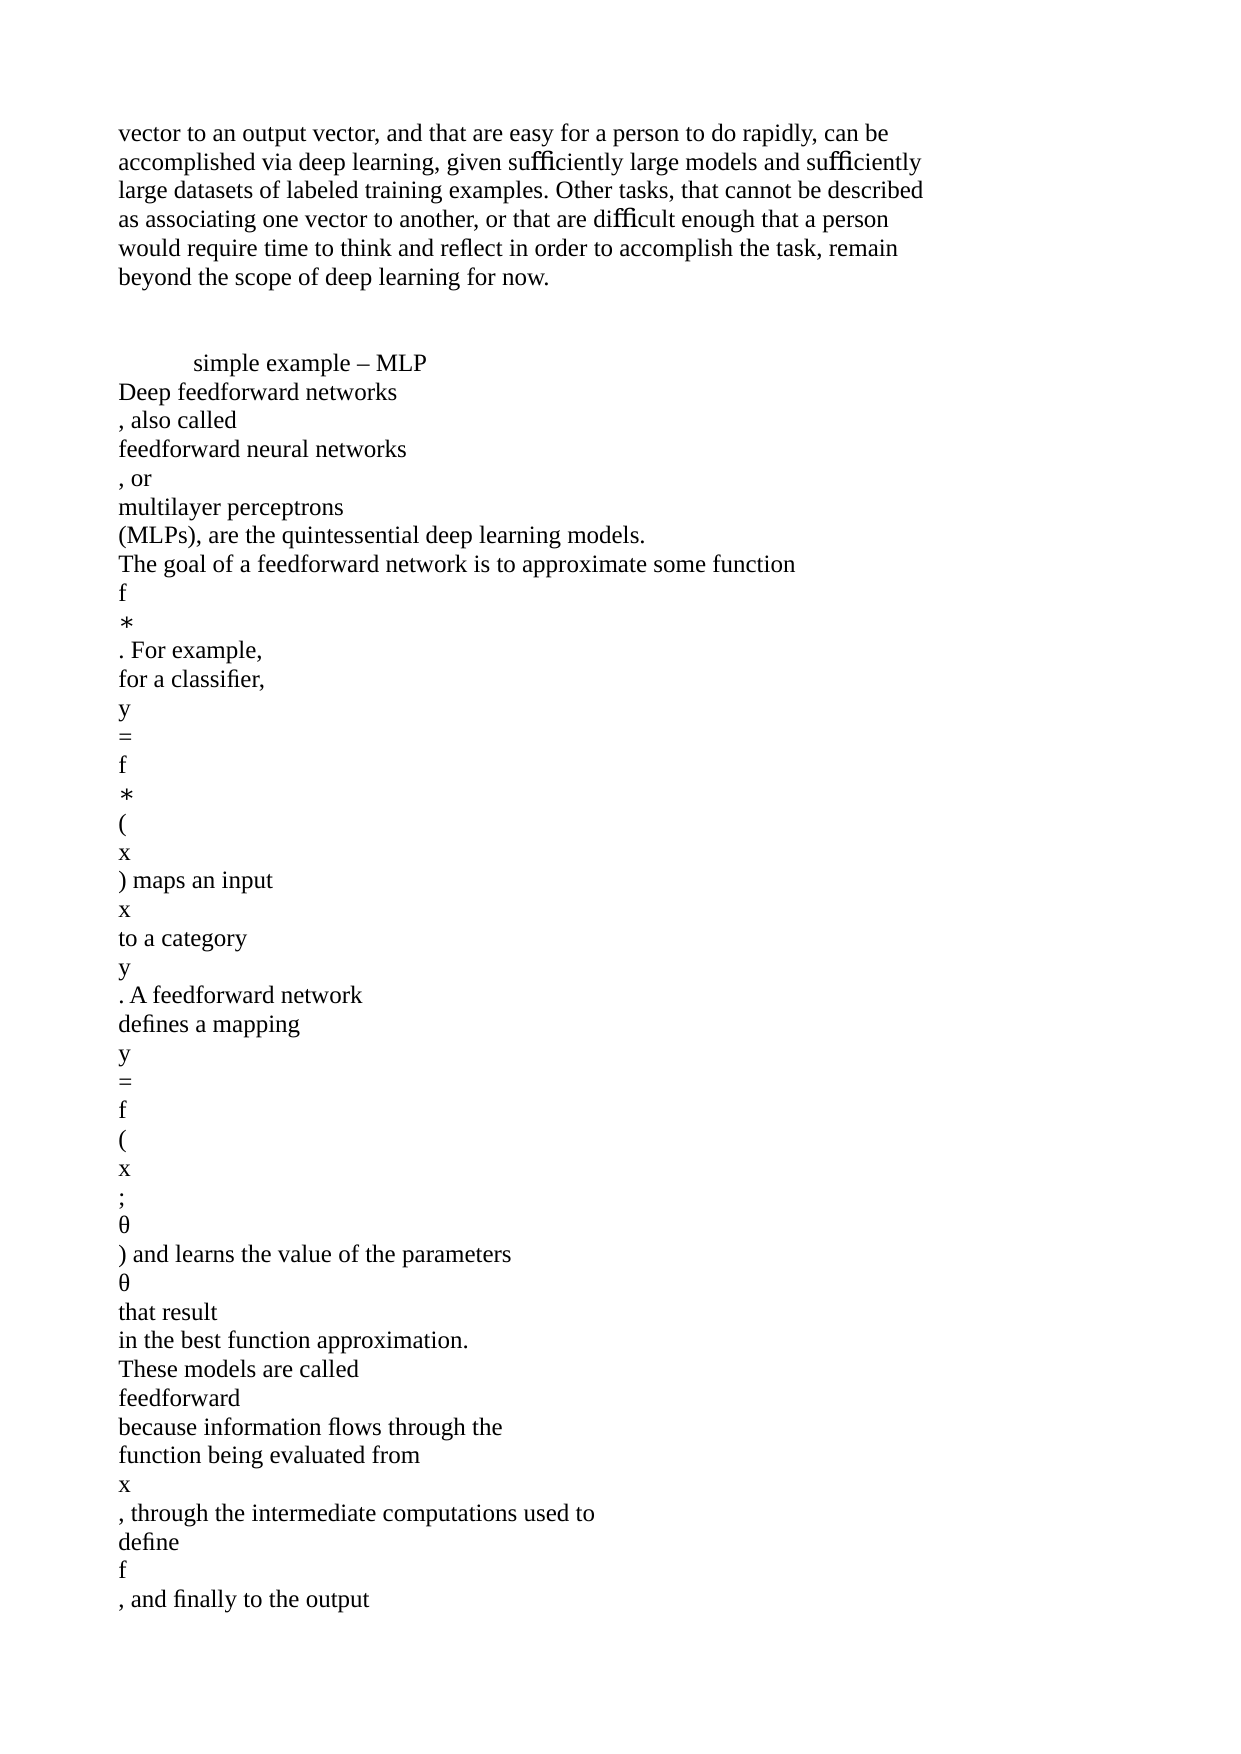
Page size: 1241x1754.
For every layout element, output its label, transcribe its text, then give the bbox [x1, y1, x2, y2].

text to a category [118, 923, 1122, 952]
text simple example – MLP [118, 348, 1122, 377]
text , and ﬁnally to the output [118, 1584, 1122, 1613]
text The goal of a feedforward network is to approximate some function [118, 549, 1122, 578]
text , also called [118, 405, 1122, 434]
text . For example, [118, 635, 1122, 664]
text x [118, 1153, 1122, 1182]
text beyond the scope of deep learning for now. [118, 262, 1122, 291]
text large datasets of labeled training examples. Other tasks, that cannot be described [118, 176, 1122, 204]
text feedforward [118, 1383, 1122, 1412]
text f [118, 578, 1122, 607]
text multilayer perceptrons [118, 492, 1122, 520]
text ) and learns the value of the parameters [118, 1239, 1122, 1268]
text y [118, 952, 1122, 980]
text θ [118, 1268, 1122, 1297]
text in the best function approximation. [118, 1325, 1122, 1354]
text θ [118, 1210, 1122, 1239]
text (MLPs), are the quintessential deep learning models. [118, 520, 1122, 549]
text x [118, 894, 1122, 923]
text f [118, 1095, 1122, 1124]
text ∗ [118, 779, 1122, 808]
text that result [118, 1297, 1122, 1325]
text , or [118, 463, 1122, 492]
text vector to an output vector, and that are easy for a person to do rapidly, can be [118, 118, 1122, 147]
text ) maps an input [118, 865, 1122, 894]
text f [118, 1555, 1122, 1584]
text x [118, 1469, 1122, 1498]
text deﬁnes a mapping [118, 1009, 1122, 1038]
text feedforward neural networks [118, 434, 1122, 463]
text because information ﬂows through the [118, 1412, 1122, 1440]
text accomplished via deep learning, given suﬃciently large models and suﬃciently [118, 147, 1122, 176]
text deﬁne [118, 1527, 1122, 1555]
text as associating one vector to another, or that are diﬃcult enough that a person [118, 204, 1122, 233]
text = [118, 722, 1122, 750]
text . A feedforward network [118, 980, 1122, 1009]
text ∗ [118, 607, 1122, 635]
text These models are called [118, 1354, 1122, 1383]
text = [118, 1067, 1122, 1095]
text ( [118, 1124, 1122, 1153]
text Deep feedforward networks [118, 377, 1122, 405]
text function being evaluated from [118, 1440, 1122, 1469]
text y [118, 1038, 1122, 1067]
text y [118, 693, 1122, 722]
text x [118, 837, 1122, 865]
text ; [118, 1182, 1122, 1210]
text , through the intermediate computations used to [118, 1498, 1122, 1527]
text ( [118, 808, 1122, 837]
text would require time to think and reﬂect in order to accomplish the task, remain [118, 233, 1122, 262]
text for a classiﬁer, [118, 664, 1122, 693]
text f [118, 750, 1122, 779]
